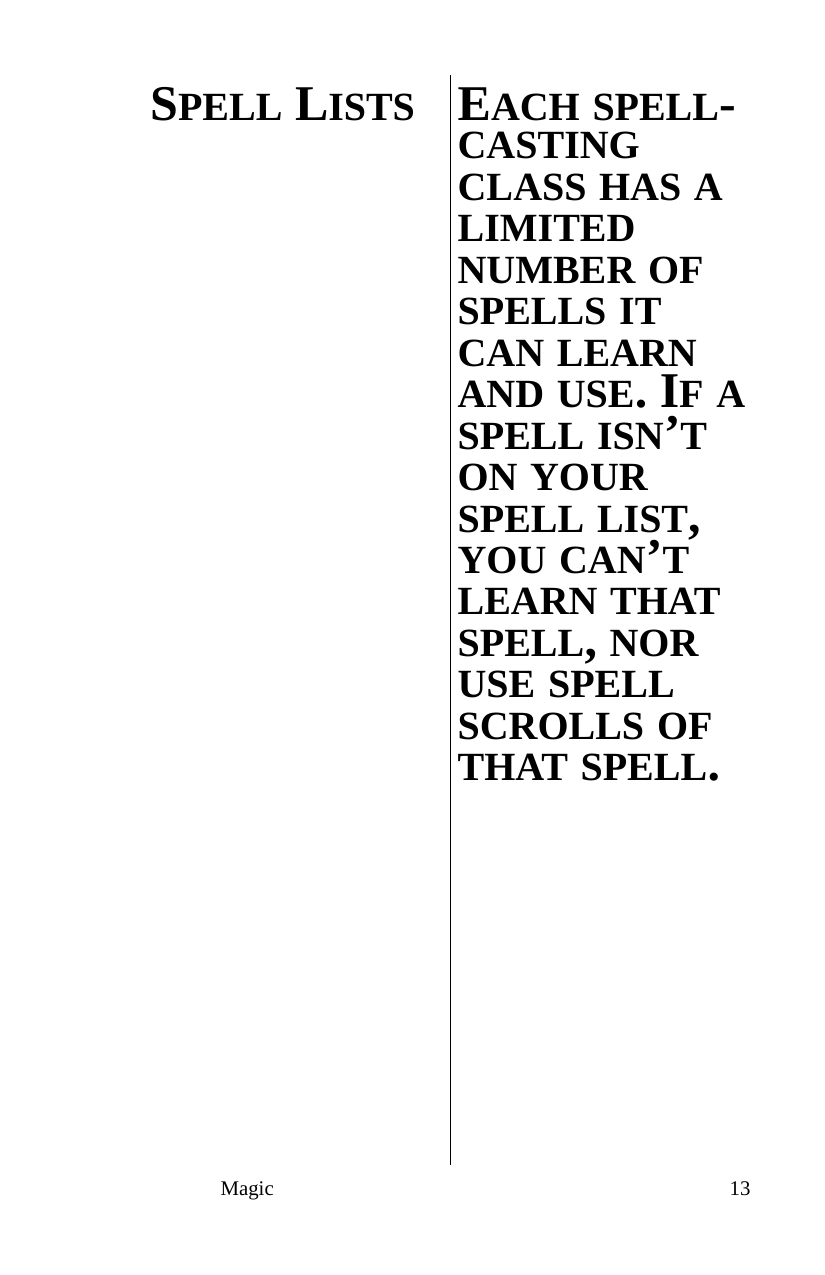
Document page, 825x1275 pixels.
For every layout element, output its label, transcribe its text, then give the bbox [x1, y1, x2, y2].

text Each spell-casting class has a limited number of spells it can learn and use. If a spell isn’t on your spell list, you can’t learn that spell, nor use spell scrolls of that spell. [457, 87, 750, 792]
subtitle Spell Lists [150, 87, 442, 128]
